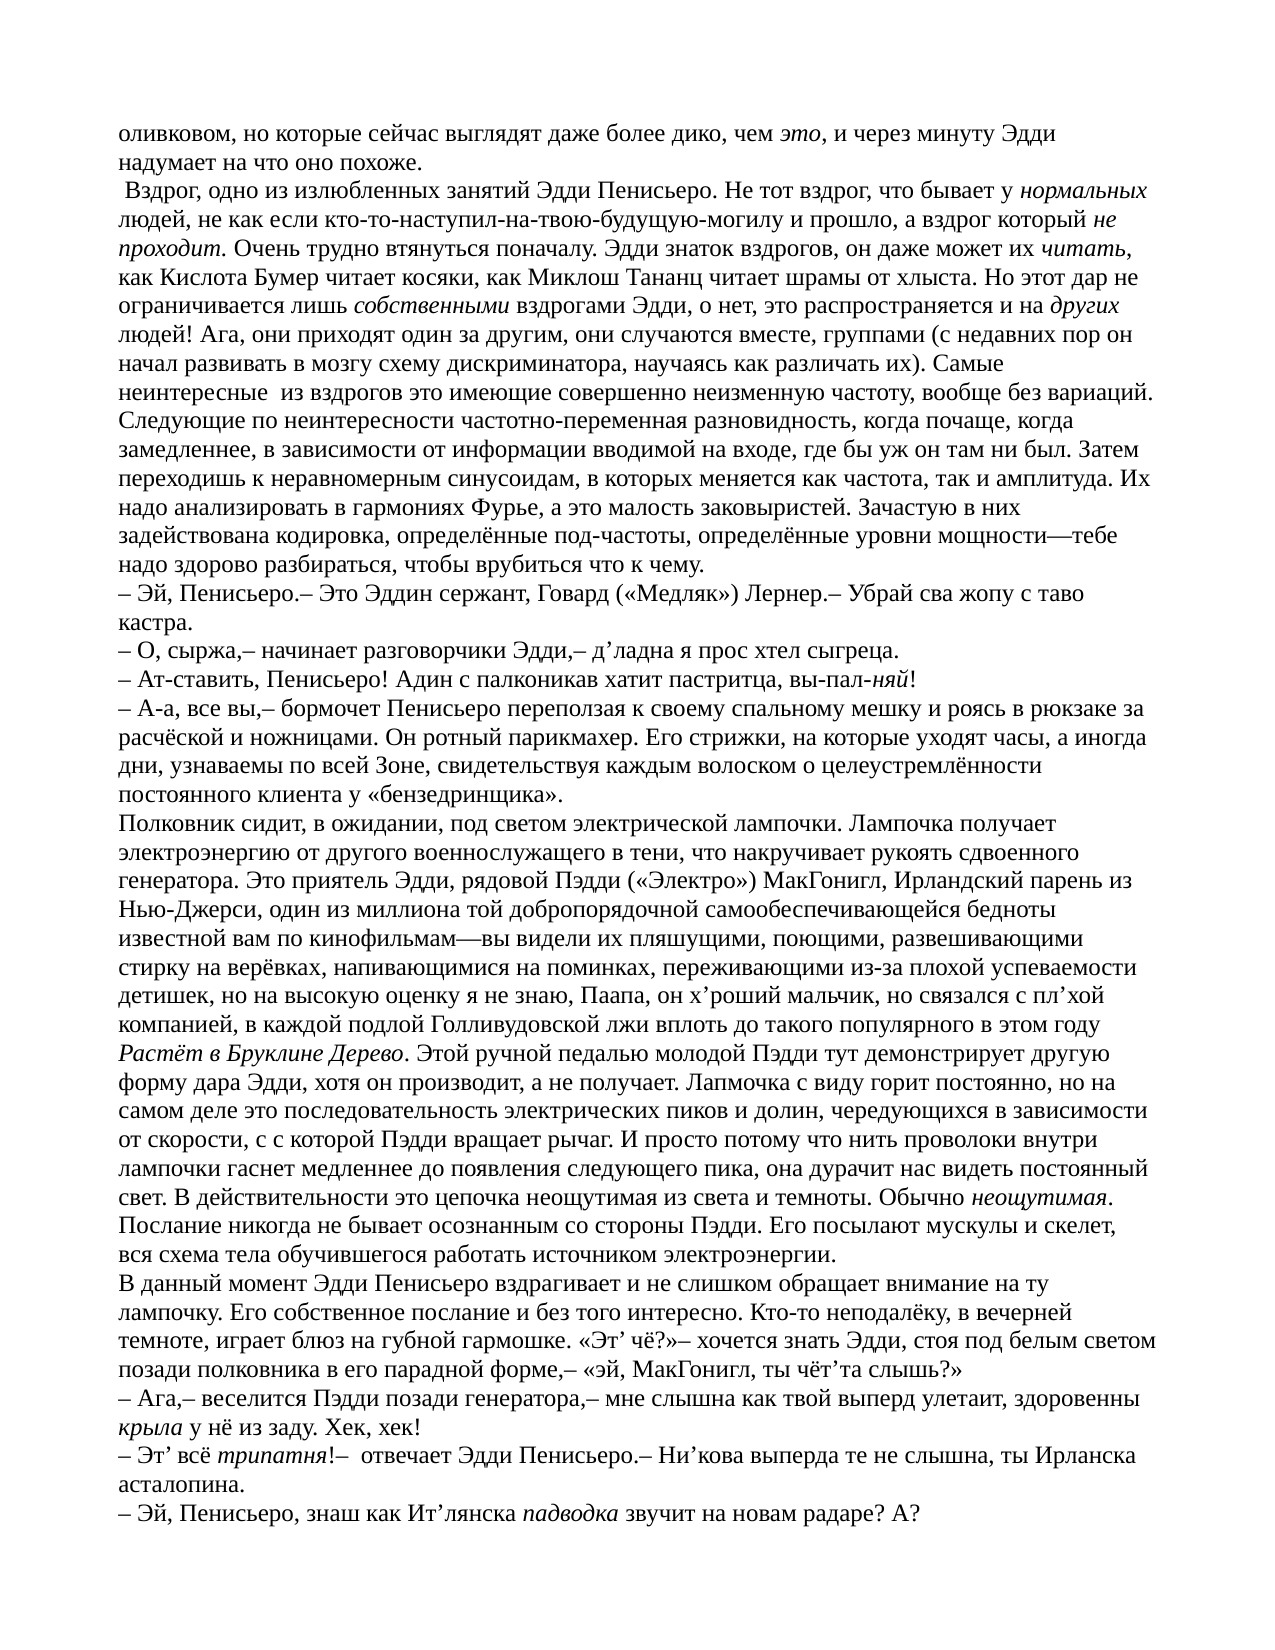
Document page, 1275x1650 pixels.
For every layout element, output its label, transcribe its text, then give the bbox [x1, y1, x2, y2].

text – Эй, Пенисьеро, знаш как Ит’лянска падводка звучит на новам радаре? А? [118, 1498, 1157, 1527]
text оливковом, но которые сейчас выглядят даже более дико, чем это, и через минуту Эдди надумает на что оно похоже. [118, 118, 1157, 176]
text – Эй, Пенисьеро.– Это Эддин сержант, Говард («Медляк») Лернер.– Убрай сва жопу с таво кастра. [118, 578, 1157, 636]
text В данный момент Эдди Пенисьеро вздрагивает и не слишком обращает внимание на ту лампочку. Его собственное послание и без того интересно. Кто-то неподалёку, в вечерней темноте, играет блюз на губной гармошке. «Эт’ чё?»– хочется знать Эдди, стоя под белым светом позади полковника в его парадной форме,– «эй, МакГонигл, ты чёт’та слышь?» [118, 1268, 1157, 1383]
text – А-а, все вы,– бормочет Пенисьеро переползая к своему спальному мешку и роясь в рюкзаке за расчёской и ножницами. Он ротный парикмахер. Его стрижки, на которые уходят часы, а иногда дни, узнаваемы по всей Зоне, свидетельствуя каждым волоском о целеустремлённости постоянного клиента у «бензедринщика». [118, 693, 1157, 808]
text – О, сыржа,– начинает разговорчики Эдди,– д’ладна я прос хтел сыгреца. [118, 636, 1157, 664]
text Полковник сидит, в ожидании, под светом электрической лампочки. Лампочка получает электроэнергию от другого военнослужащего в тени, что накручивает рукоять сдвоенного генератора. Это приятель Эдди, рядовой Пэдди («Электро») МакГонигл, Ирландский парень из Нью-Джерси, один из миллиона той добропорядочной самообеспечивающейся бедноты известной вам по кинофильмам—вы видели их пляшущими, поющими, развешивающими стирку на верёвках, напивающимися на поминках, переживающими из-за плохой успеваемости детишек, но на высокую оценку я не знаю, Паапа, он х’роший мальчик, но связался с пл’хой компанией, в каждой подлой Голливудовской лжи вплоть до такого популярного в этом году Растёт в Бруклине Дерево. Этой ручной педалью молодой Пэдди тут демонстрирует другую форму дара Эдди, хотя он производит, а не получает. Лапмочка с виду горит постоянно, но на самом деле это последовательность электрических пиков и долин, чередующихся в зависимости от скорости, с с которой Пэдди вращает рычаг. И просто потому что нить проволоки внутри лампочки гаснет медленнее до появления следующего пика, она дурачит нас видеть постоянный свет. В действительности это цепочка неощутимая из света и темноты. Обычно неощутимая. Послание никогда не бывает осознанным со стороны Пэдди. Его посылают мускулы и скелет, вся схема тела обучившегося работать источником электроэнергии. [118, 808, 1157, 1268]
text – Ага,– веселится Пэдди позади генератора,– мне слышна как твой выперд улетаит, здоровенны крыла у нё из заду. Хек, хек! [118, 1383, 1157, 1441]
text – Ат-ставить, Пенисьеро! Адин с палконикав хатит пастритца, вы-пал-няй! [118, 664, 1157, 693]
text – Эт’ всё трипатня!– отвечает Эдди Пенисьеро.– Ни’кова выперда те не слышна, ты Ирланска асталопина. [118, 1441, 1157, 1498]
text Вздрог, одно из излюбленных занятий Эдди Пенисьеро. Не тот вздрог, что бывает у нормальных людей, не как если кто-то-наступил-на-твою-будущую-могилу и прошло, а вздрог который не проходит. Очень трудно втянуться поначалу. Эдди знаток вздрогов, он даже может их читать, как Кислота Бумер читает косяки, как Миклош Тананц читает шрамы от хлыста. Но этот дар не ограничивается лишь собственными вздрогами Эдди, о нет, это распространяется и на других людей! Ага, они приходят один за другим, они случаются вместе, группами (с недавних пор он начал развивать в мозгу схему дискриминатора, научаясь как различать их). Самые неинтересные из вздрогов это имеющие совершенно неизменную частоту, вообще без вариаций. Следующие по неинтересности частотно-переменная разновидность, когда почаще, когда замедленнее, в зависимости от информации вводимой на входе, где бы уж он там ни был. Затем переходишь к неравномерным синусоидам, в которых меняется как частота, так и амплитуда. Их надо анализировать в гармониях Фурье, а это малость заковыристей. Зачастую в них задействована кодировка, определённые под-частоты, определённые уровни мощности—тебе надо здорово разбираться, чтобы врубиться что к чему. [118, 176, 1157, 578]
